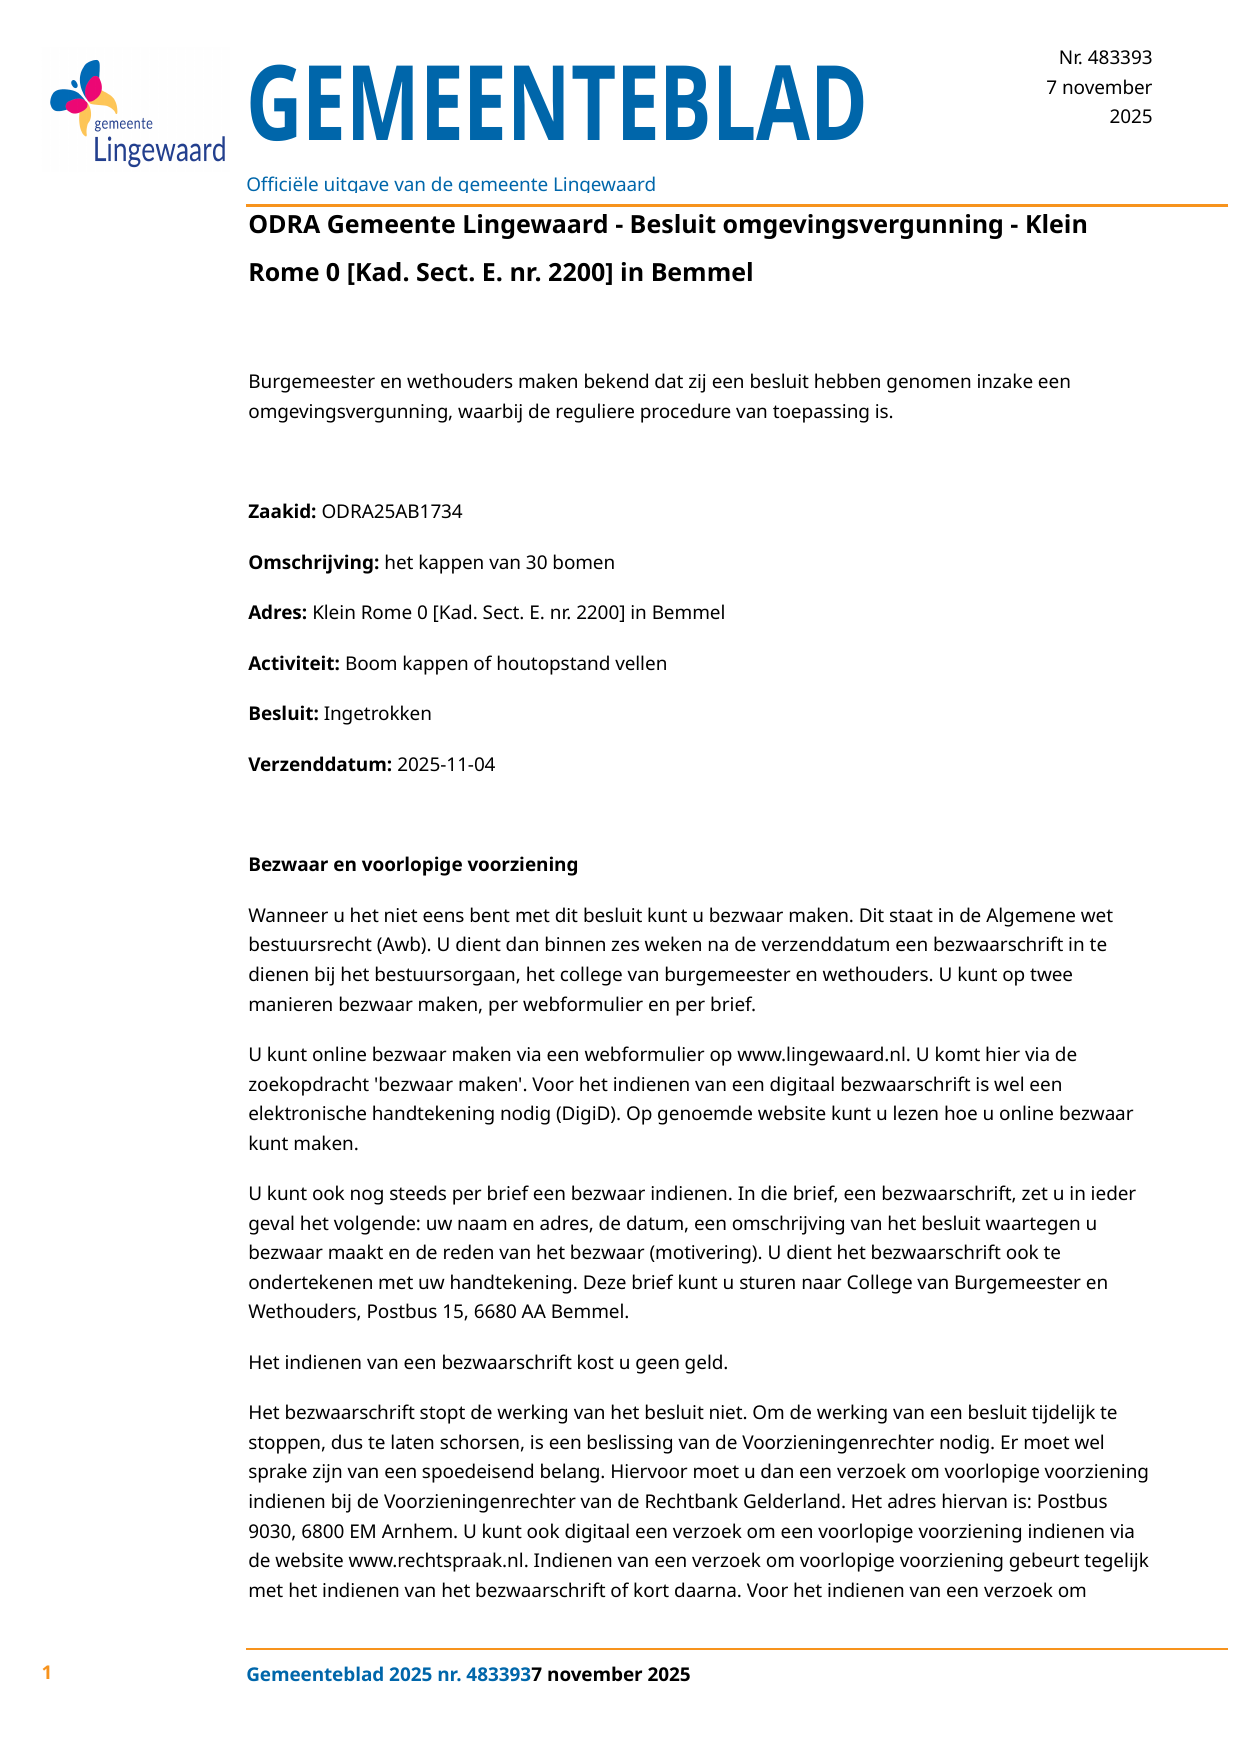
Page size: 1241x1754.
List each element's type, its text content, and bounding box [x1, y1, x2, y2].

text U kunt ook nog steeds per brief een bezwaar indienen. In die brief, een bezwaarschrift, zet u in ieder geval het volgende: uw naam en adres, de datum, een omschrijving van het besluit waartegen u bezwaar maakt en de reden van het bezwaar (motivering). U dient het bezwaarschrift ook te ondertekenen met uw handtekening. Deze brief kunt u sturen naar College van Burgemeester en Wethouders, Postbus 15, 6680 AA Bemmel. [248, 1180, 1152, 1324]
picture [41, 47, 231, 172]
text Verzenddatum: 2025-11-04 [248, 751, 1152, 777]
text Zaakid: ODRA25AB1734 [248, 499, 1152, 524]
text U kunt online bezwaar maken via een webformulier op www.lingewaard.nl. U komt hier via de zoekopdracht 'bezwaar maken'. Voor het indienen van een digitaal bezwaarschrift is wel een elektronische handtekening nodig (DigiD). Op genoemde website kunt u lezen hoe u online bezwaar kunt maken. [248, 1041, 1152, 1156]
text Burgemeester en wethouders maken bekend dat zij een besluit hebben genomen inzake een omgevingsvergunning, waarbij de reguliere procedure van toepassing is. [248, 368, 1152, 424]
text Het indienen van een bezwaarschrift kost u geen geld. [248, 1349, 1152, 1375]
text Wanneer u het niet eens bent met dit besluit kunt u bezwaar maken. Dit staat in de Algemene wet bestuursrecht (Awb). U dient dan binnen zes weken na de verzenddatum een bezwaarschrift in te dienen bij het bestuursorgaan, het college van burgemeester en wethouders. U kunt op twee manieren bezwaar maken, per webformulier en per brief. [248, 902, 1152, 1017]
text Adres: Klein Rome 0 [Kad. Sect. E. nr. 2200] in Bemmel [248, 599, 1152, 625]
text Besluit: Ingetrokken [248, 700, 1152, 726]
text ODRA Gemeente Lingewaard - Besluit omgevingsvergunning - Klein Rome 0 [Kad. Sect. E. nr. 2200] in Bemmel [248, 207, 1152, 288]
text Omschrijving: het kappen van 30 bomen [248, 549, 1152, 575]
text Het bezwaarschrift stopt de werking van het besluit niet. Om de werking van een besluit tijdelijk te stoppen, dus te laten schorsen, is een beslissing van de Voorzieningenrechter nodig. Er moet wel sprake zijn van een spoedeisend belang. Hiervoor moet u dan een verzoek om voorlopige voorziening indienen bij de Voorzieningenrechter van de Rechtbank Gelderland. Het adres hiervan is: Postbus 9030, 6800 EM Arnhem. U kunt ook digitaal een verzoek om een voorlopige voorziening indienen via de website www.rechtspraak.nl. Indienen van een verzoek om voorlopige voorziening gebeurt tegelijk met het indienen van het bezwaarschrift of kort daarna. Voor het indienen van een verzoek om [248, 1399, 1152, 1603]
text Activiteit: Boom kappen of houtopstand vellen [248, 650, 1152, 676]
text Bezwaar en voorlopige voorziening [248, 852, 1152, 877]
